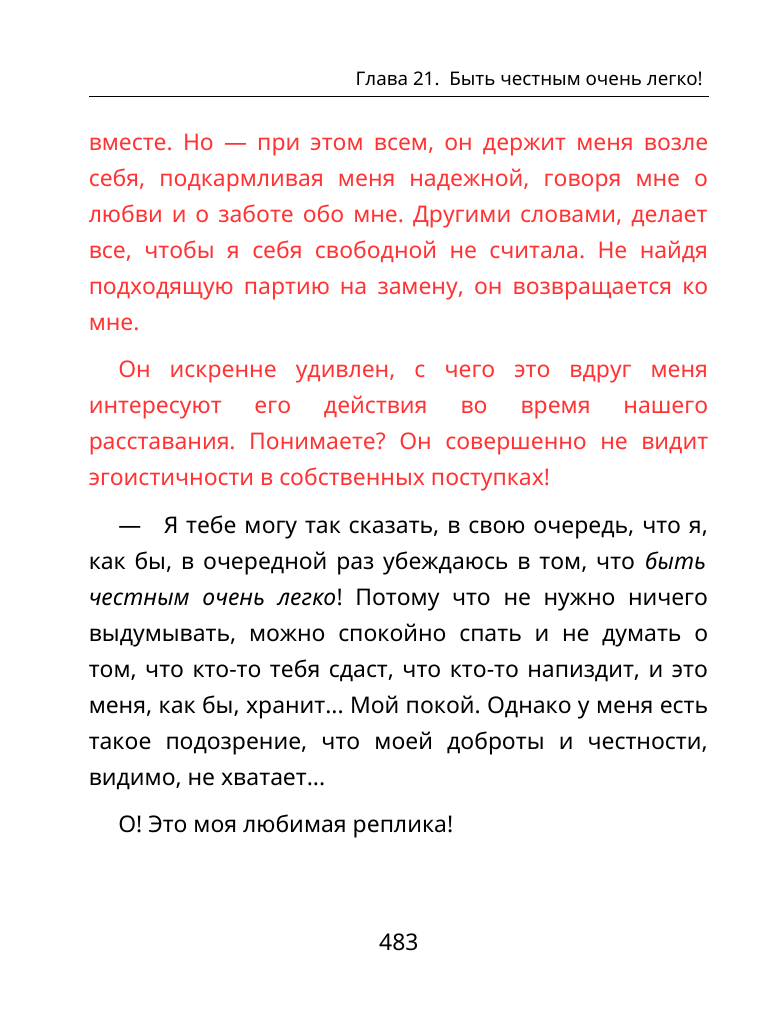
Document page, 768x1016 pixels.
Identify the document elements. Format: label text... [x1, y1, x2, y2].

list Я тебе могу так сказать, в свою очередь, что я, как бы, в очередной раз убеждаюсь в том, что быть честным очень легко! Потому что не нужно ничего выдумывать, можно спокойно спать и не думать о том, что кто-то тебя сдаст, что кто-то напиздит, и это меня, как бы, хранит... Мой покой. Однако у меня есть такое подозрение, что моей доброты и честности, видимо, не хватает... [88, 509, 709, 792]
text вместе. Но — при этом всем, он держит меня возле себя, подкармливая меня надежной, говоря мне о любви и о заботе обо мне. Другими словами, делает все, чтобы я себя свободной не считала. Не найдя подходящую партию на замену, он возвращается ко мне. [88, 126, 709, 337]
text О! Это моя любимая реплика! [88, 808, 709, 839]
text Он искренне удивлен, с чего это вдруг меня интересуют его действия во время нашего расставания. Понимаете? Он совершенно не видит эгоистичности в собственных поступках! [88, 353, 709, 492]
